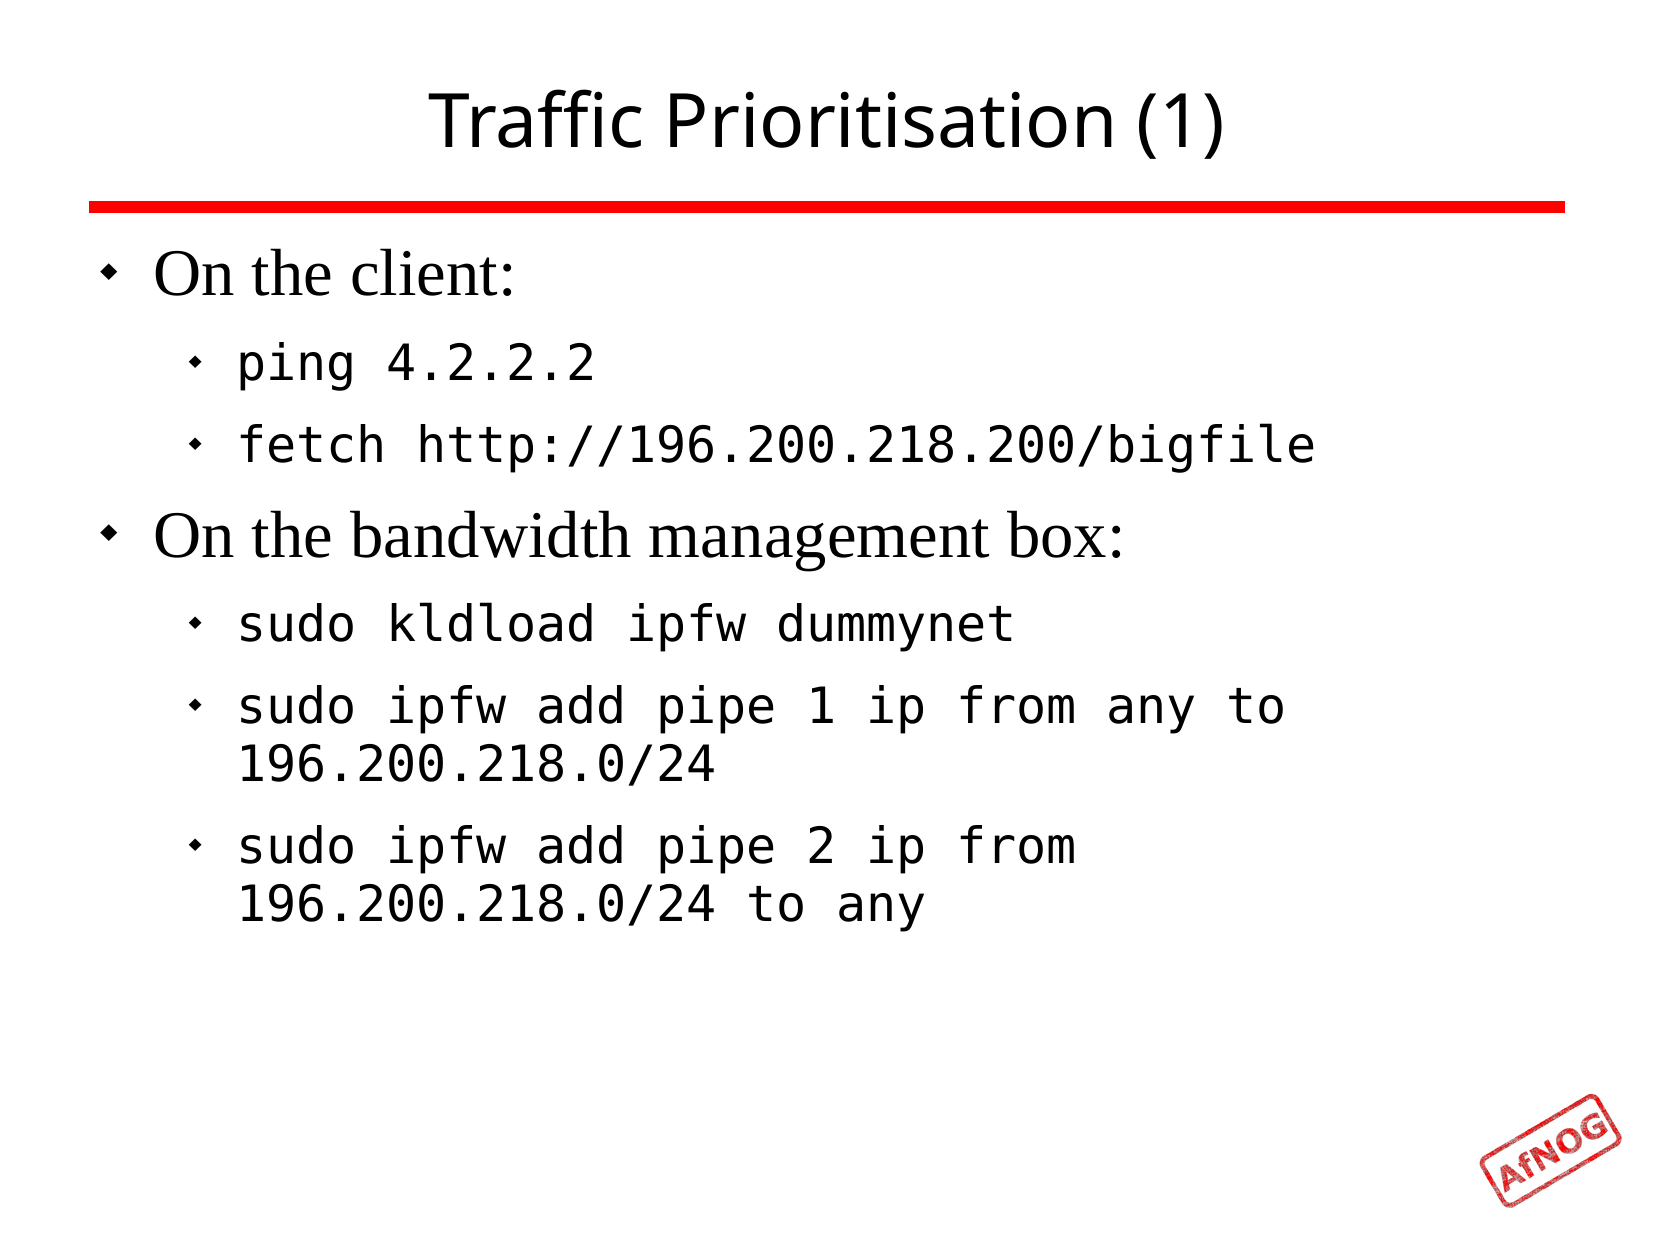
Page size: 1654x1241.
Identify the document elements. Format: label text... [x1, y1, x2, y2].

picture [1476, 1090, 1625, 1211]
title Traffic Prioritisation (1) [82, 29, 1571, 207]
list On the client: ping 4.2.2.2 fetch http://196.200.218.200/bigfile On the bandwidth management box: sudo kldload ipfw dummynet sudo ipfw add pipe 1 ip from any to 196.200.218.0/24 sudo ipfw add pipe 2 ip from 196.200.218.0/24 to any [82, 236, 1571, 1108]
